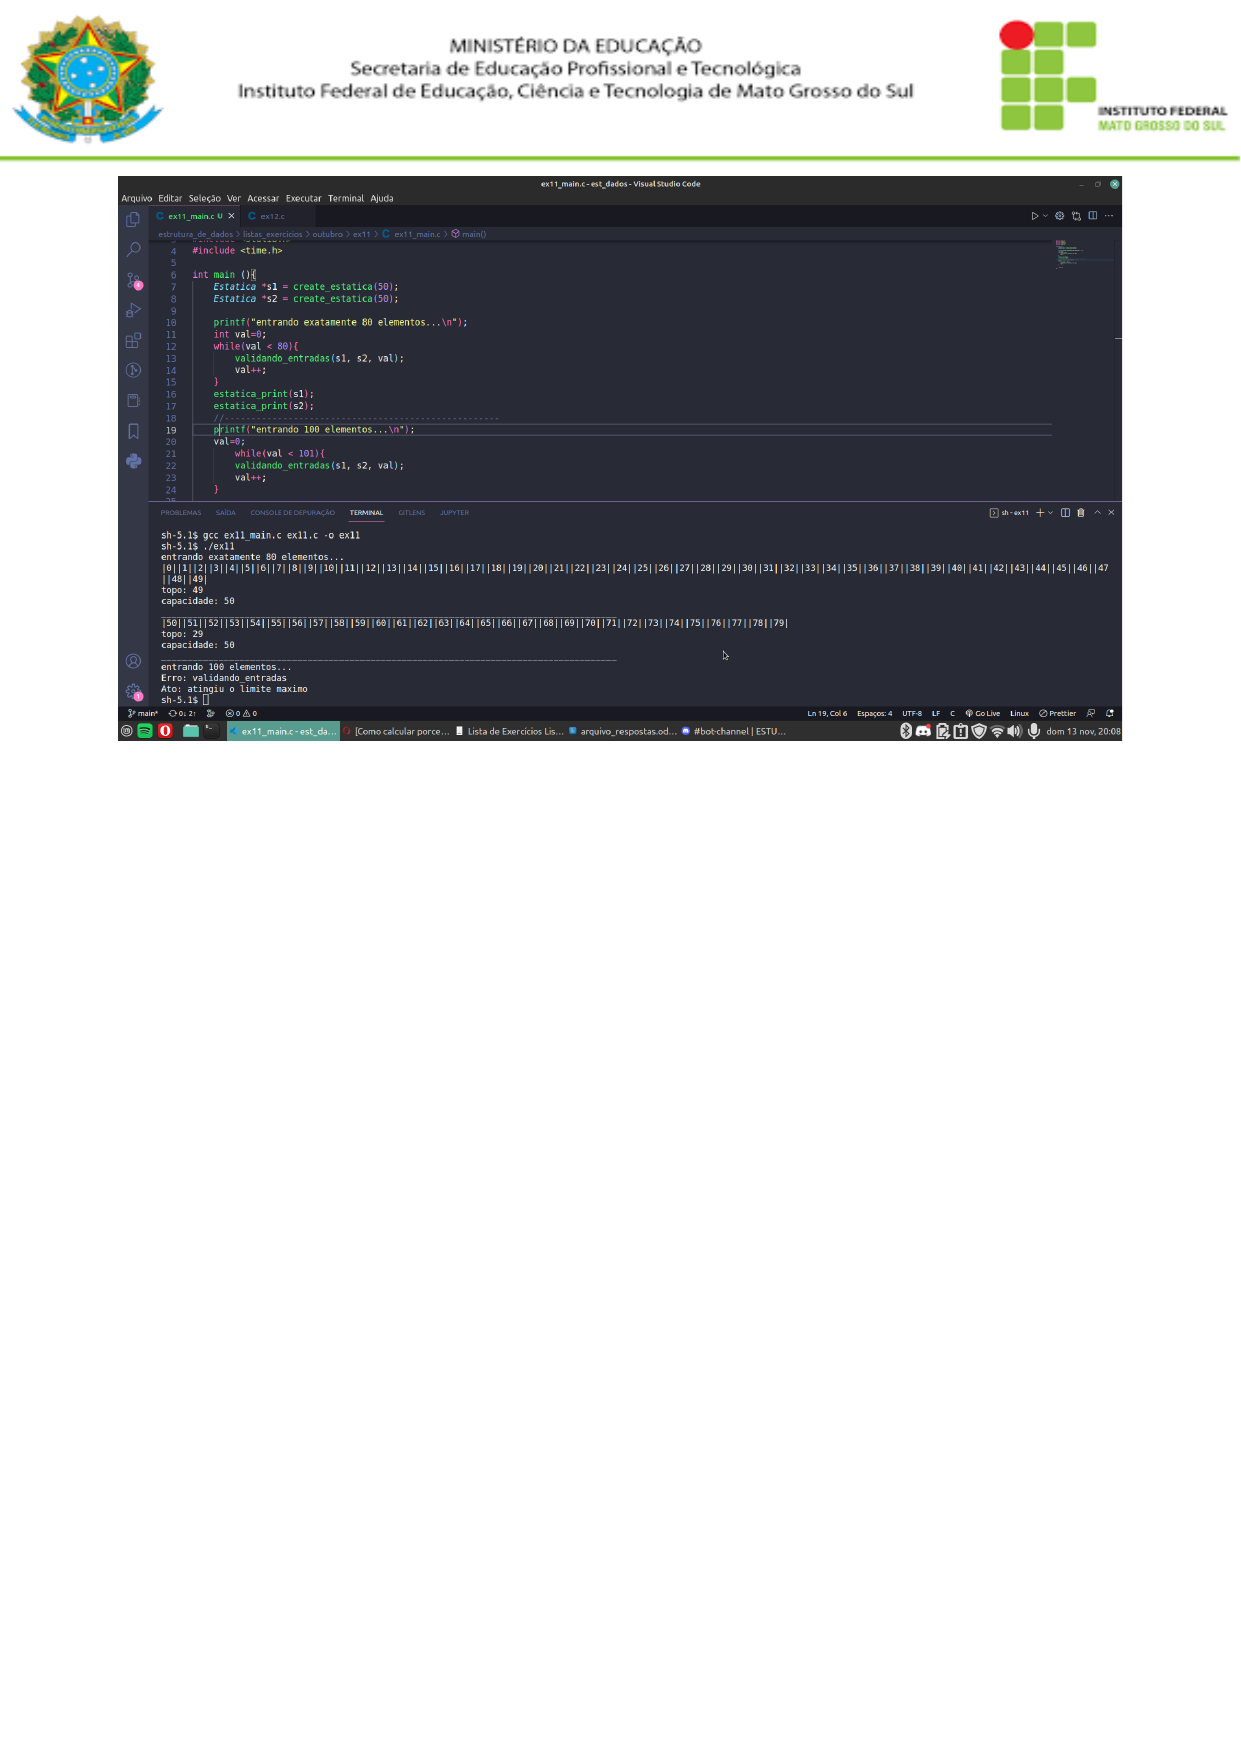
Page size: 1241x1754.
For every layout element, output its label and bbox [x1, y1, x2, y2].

picture [0, 13, 1241, 741]
